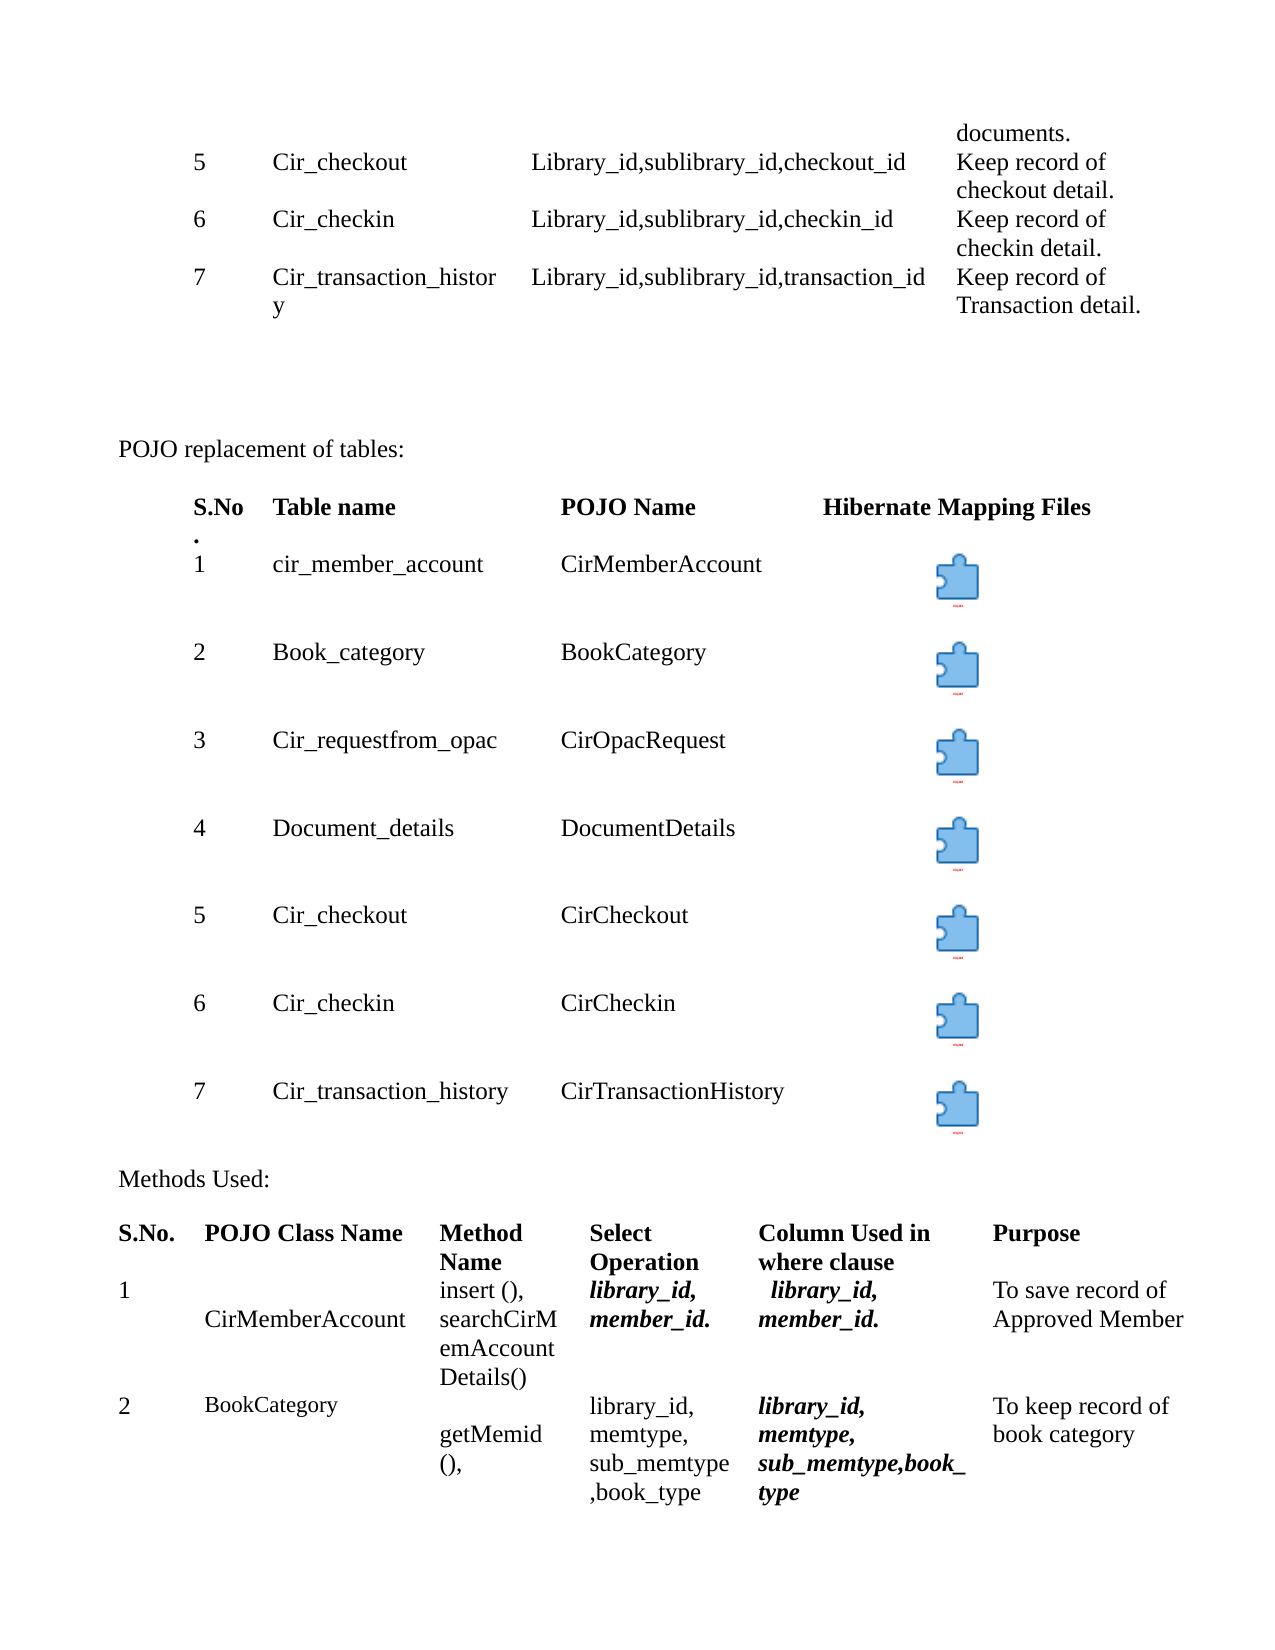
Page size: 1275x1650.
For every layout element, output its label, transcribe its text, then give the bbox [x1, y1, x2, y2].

table_cell Keep record of checkout detail. [945, 147, 1168, 204]
table_cell Book_category [261, 637, 549, 725]
table_cell Cir_requestfrom_opac [261, 725, 549, 813]
table_cell Keep record of checkin detail. [945, 204, 1168, 262]
table_cell Cir_checkin [261, 989, 549, 1076]
table_cell 5 [182, 147, 261, 204]
table_header Table name [261, 492, 549, 549]
text Methods Used: [118, 1164, 1157, 1193]
table_cell CirMemberAccount [549, 549, 812, 637]
table_cell Cir_checkin [261, 204, 520, 262]
table_cell BookCategory [549, 637, 812, 725]
table_cell library_id, memtype, sub_memtype,book_type [578, 1391, 747, 1506]
table_cell 6 [182, 204, 261, 262]
table_cell [812, 725, 1104, 813]
table_cell CirCheckin [549, 989, 812, 1076]
table_cell 5 [182, 901, 261, 988]
table_header Select Operation [578, 1218, 747, 1275]
table_cell DocumentDetails [549, 813, 812, 901]
table_cell library_id, member_id. [747, 1275, 981, 1391]
table_cell insert (), searchCirMemAccountDetails() [428, 1275, 578, 1391]
table_cell library_id, member_id. [578, 1275, 747, 1391]
table_cell [812, 813, 1104, 901]
list POJO replacement of tables: [118, 434, 1157, 463]
table_cell library_id, memtype, sub_memtype,book_type [747, 1391, 981, 1506]
table_cell [812, 1076, 1104, 1164]
table_cell Cir_checkout [261, 901, 549, 988]
table_cell CirCheckout [549, 901, 812, 988]
table_cell CirMemberAccount [193, 1275, 428, 1391]
table_cell 7 [182, 1076, 261, 1164]
table_cell getMemid (), [428, 1391, 578, 1506]
table_cell Document_details [261, 813, 549, 901]
table_cell Keep record of Transaction detail. [945, 262, 1168, 319]
table_cell 1 [182, 549, 261, 637]
table_cell To keep record of book category [981, 1391, 1218, 1506]
table_cell [182, 118, 261, 147]
table_cell [812, 901, 1104, 988]
table_cell Cir_transaction_history [261, 1076, 549, 1164]
table_cell [812, 637, 1104, 725]
table_cell cir_member_account [261, 549, 549, 637]
table_cell 6 [182, 989, 261, 1076]
table_header POJO Class Name [193, 1218, 428, 1275]
table_cell [812, 549, 1104, 637]
table_cell To save record of Approved Member [981, 1275, 1218, 1391]
table_header S.No. [182, 492, 261, 549]
table_cell 3 [182, 725, 261, 813]
table_cell [520, 118, 945, 147]
table_cell 7 [182, 262, 261, 319]
table_cell 2 [182, 637, 261, 725]
table_cell Library_id,sublibrary_id,checkout_id [520, 147, 945, 204]
table_cell [261, 118, 520, 147]
table_cell Cir_transaction_history [261, 262, 520, 319]
table_cell Cir_checkout [261, 147, 520, 204]
table_cell documents. [945, 118, 1168, 147]
table_header S.No. [107, 1218, 193, 1275]
table_header Method Name [428, 1218, 578, 1275]
table_cell BookCategory [193, 1391, 428, 1506]
table_header Purpose [981, 1218, 1218, 1275]
table_cell CirOpacRequest [549, 725, 812, 813]
table_cell [812, 989, 1104, 1076]
table_cell Library_id,sublibrary_id,transaction_id [520, 262, 945, 319]
table_header Hibernate Mapping Files [812, 492, 1104, 549]
table_cell 4 [182, 813, 261, 901]
table_cell 1 [107, 1275, 193, 1391]
table_cell Library_id,sublibrary_id,checkin_id [520, 204, 945, 262]
table_cell CirTransactionHistory [549, 1076, 812, 1164]
table_header Column Used in where clause [747, 1218, 981, 1275]
table_header POJO Name [549, 492, 812, 549]
table_cell 2 [107, 1391, 193, 1506]
